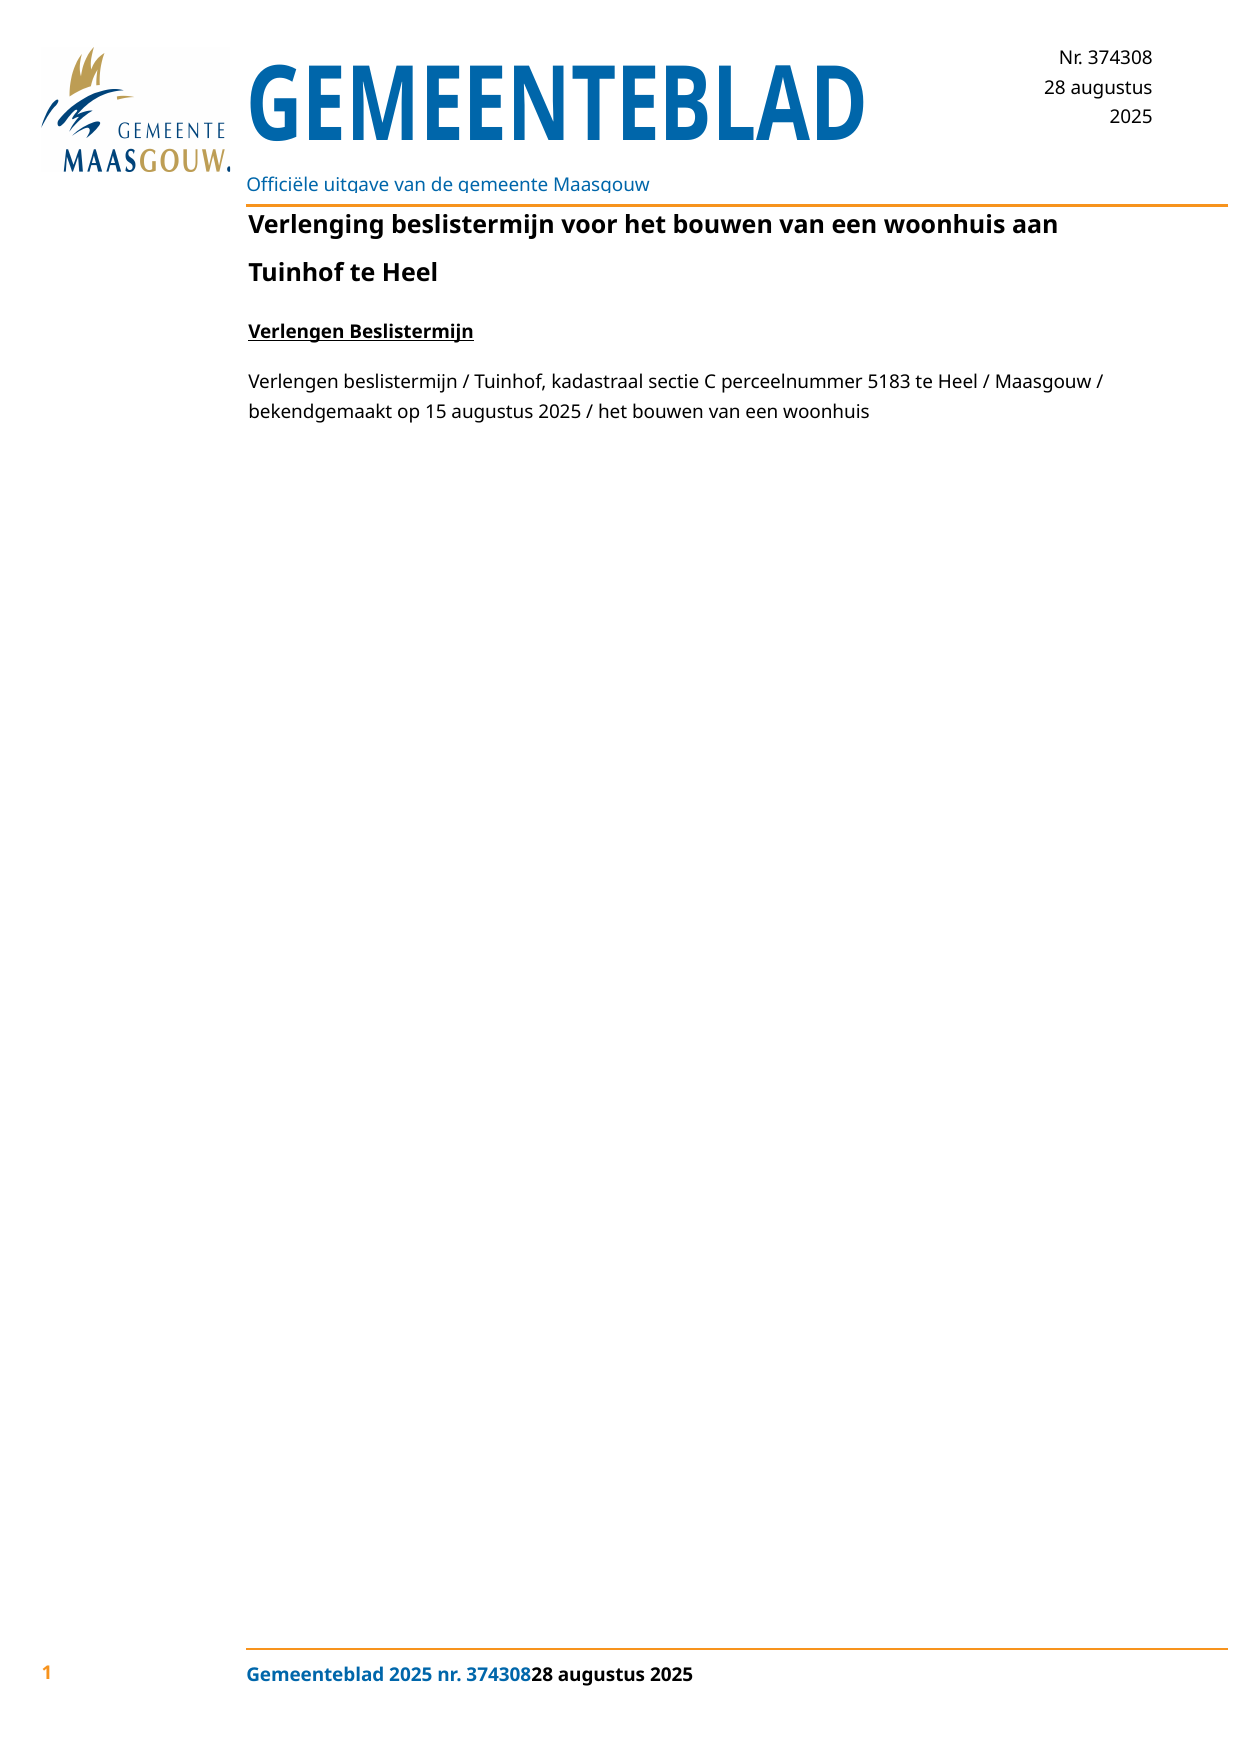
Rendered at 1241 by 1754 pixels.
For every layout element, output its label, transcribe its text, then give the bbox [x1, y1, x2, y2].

text Verlenging beslistermijn voor het bouwen van een woonhuis aan Tuinhof te Heel [248, 207, 1152, 288]
picture [41, 47, 231, 172]
text Verlengen beslistermijn / Tuinhof, kadastraal sectie C perceelnummer 5183 te Heel / Maasgouw / bekendgemaakt op 15 augustus 2025 / het bouwen van een woonhuis [248, 368, 1152, 424]
text Verlengen Beslistermijn [248, 318, 1152, 344]
